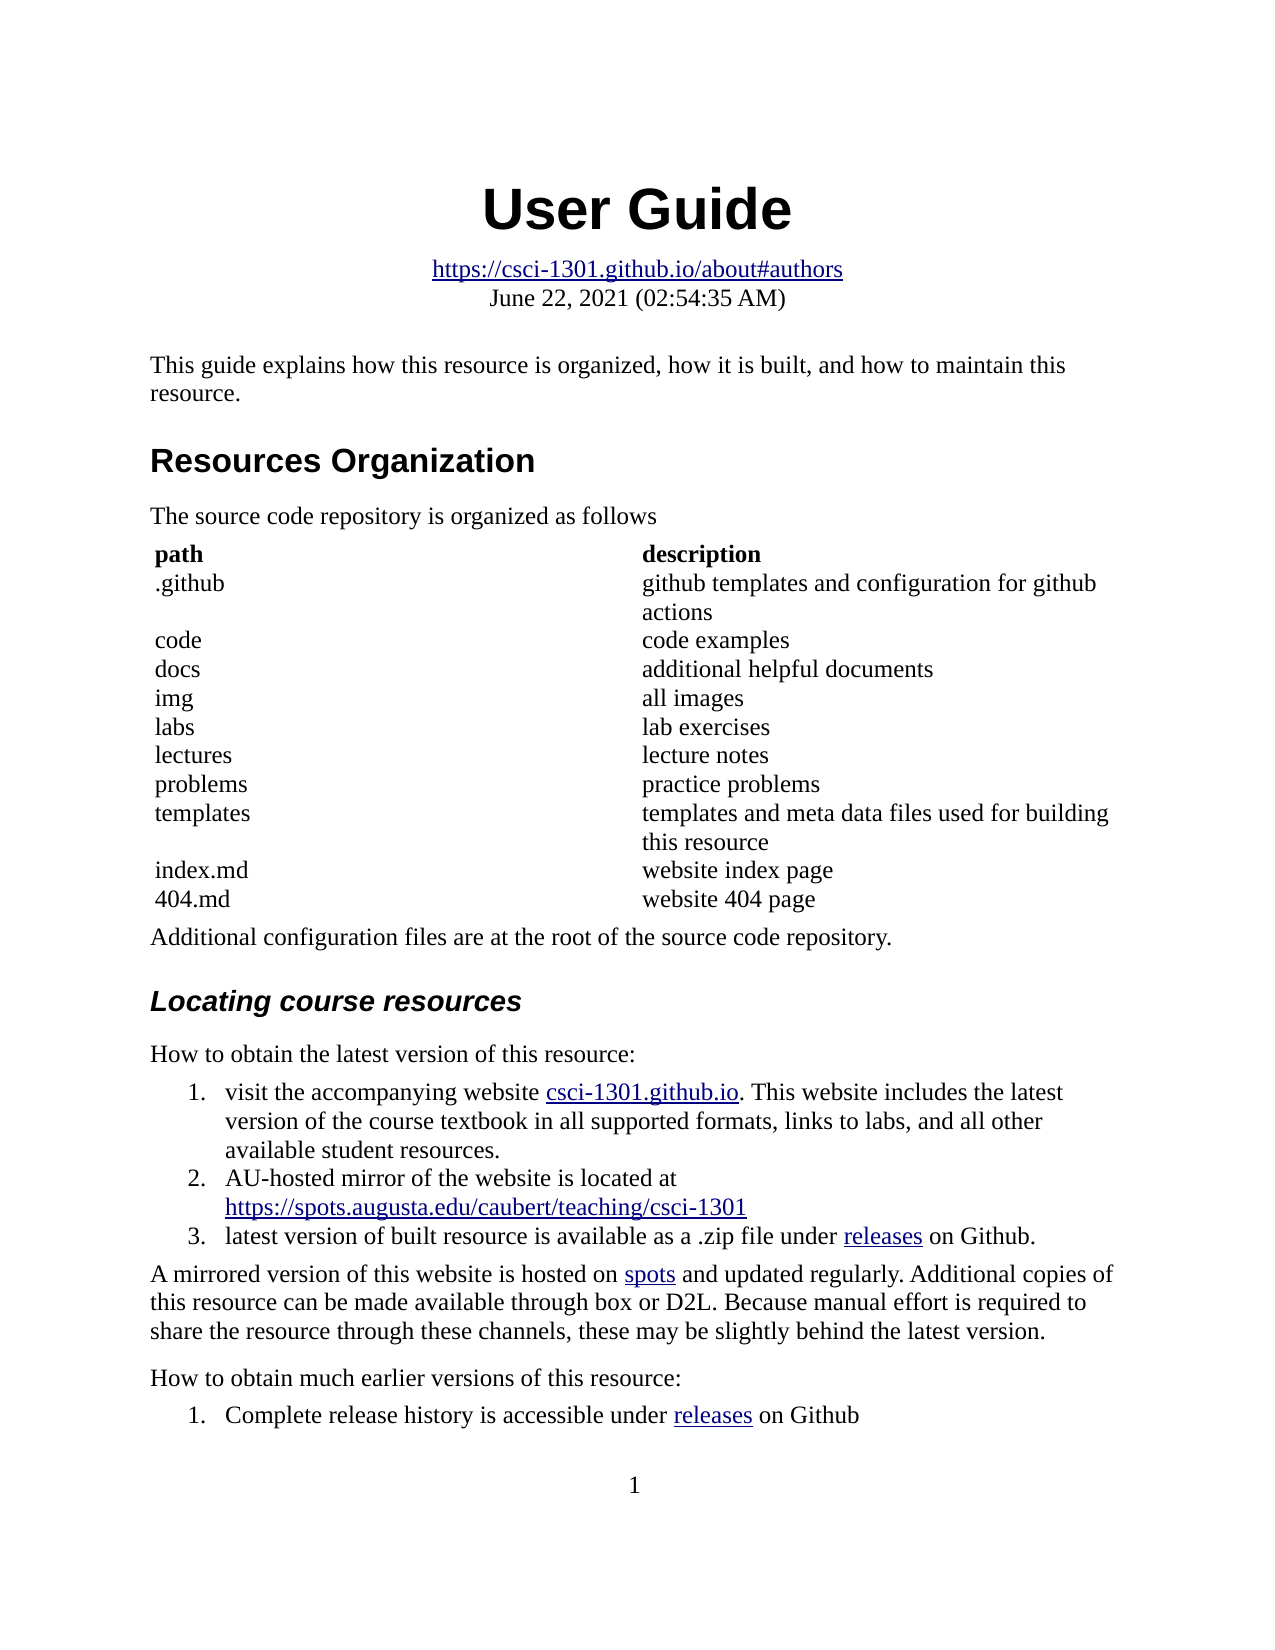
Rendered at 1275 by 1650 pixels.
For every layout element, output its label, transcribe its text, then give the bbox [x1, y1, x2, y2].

list AU-hosted mirror of the website is located at https://spots.augusta.edu/caubert/teaching/csci-1301 [187, 1163, 1125, 1221]
text How to obtain much earlier versions of this resource: [150, 1363, 1125, 1392]
table_cell github templates and configuration for github actions [638, 568, 1125, 625]
text The source code repository is organized as follows [150, 501, 1125, 530]
table_cell templates and meta data files used for building this resource [638, 798, 1125, 855]
table_cell website 404 page [638, 884, 1125, 913]
table_cell 404.md [150, 884, 637, 913]
table_cell img [150, 683, 637, 712]
table_cell templates [150, 798, 637, 855]
table_cell labs [150, 712, 637, 740]
list latest version of built resource is available as a .zip file under releases on Github. [187, 1221, 1125, 1250]
table_cell practice problems [638, 769, 1125, 798]
table_header description [638, 539, 1125, 568]
list visit the accompanying website csci-1301.github.io. This website includes the latest version of the course textbook in all supported formats, links to labs, and all other available student resources. [187, 1077, 1125, 1163]
table_cell all images [638, 683, 1125, 712]
text Additional configuration files are at the root of the source code repository. [150, 922, 1125, 951]
table_cell .github [150, 568, 637, 625]
table_cell lectures [150, 740, 637, 769]
text How to obtain the latest version of this resource: [150, 1039, 1125, 1068]
table_cell index.md [150, 855, 637, 884]
title User Guide [150, 175, 1125, 242]
table_cell lecture notes [638, 740, 1125, 769]
table_header path [150, 539, 637, 568]
subtitle Locating course resources [150, 984, 1125, 1018]
subtitle Resources Organization [150, 441, 1125, 480]
text A mirrored version of this website is hosted on spots and updated regularly. Additional copies of this resource can be made available through box or D2L. Because manual effort is required to share the resource through these channels, these may be slightly behind the latest version. [150, 1259, 1125, 1345]
text https://csci-1301.github.io/about#authors [150, 254, 1125, 283]
list Complete release history is accessible under releases on Github [187, 1401, 1125, 1429]
table_cell additional helpful documents [638, 654, 1125, 683]
text June 22, 2021 (02:54:35 AM) [150, 283, 1125, 312]
table_cell code [150, 625, 637, 654]
table_cell docs [150, 654, 637, 683]
table_cell code examples [638, 625, 1125, 654]
table_cell lab exercises [638, 712, 1125, 740]
table_cell website index page [638, 855, 1125, 884]
table_cell problems [150, 769, 637, 798]
text This guide explains how this resource is organized, how it is built, and how to maintain this resource. [150, 350, 1125, 407]
